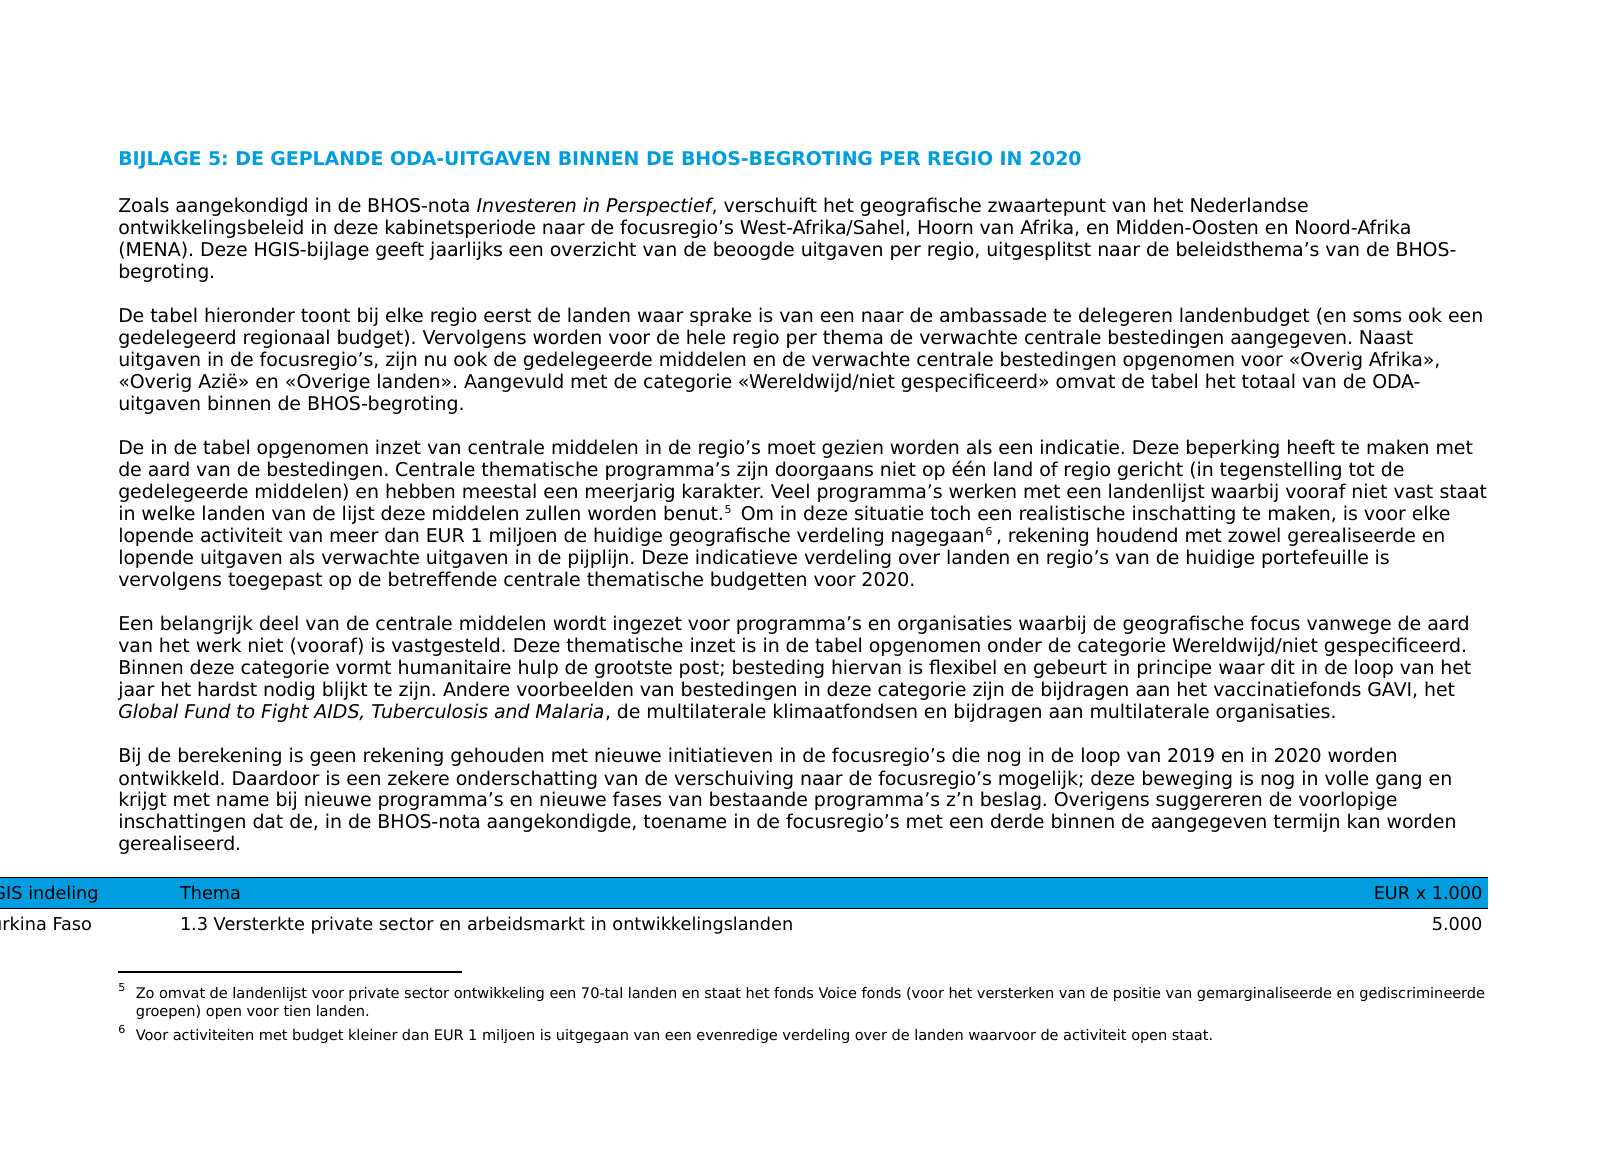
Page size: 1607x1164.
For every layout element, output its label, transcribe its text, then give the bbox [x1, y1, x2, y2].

text Bij de berekening is geen rekening gehouden met nieuwe initiatieven in de focusregio’s die nog in de loop van 2019 en in 2020 worden ontwikkeld. Daardoor is een zekere onderschatting van de verschuiving naar de focusregio’s mogelijk; deze beweging is nog in volle gang en krijgt met name bij nieuwe programma’s en nieuwe fases van bestaande programma’s z’n beslag. Overigens suggereren de voorlopige inschattingen dat de, in de BHOS-nota aangekondigde, toename in de focusregio’s met een derde binnen de aangegeven termijn kan worden gerealiseerd. [118, 745, 1488, 855]
table_cell 1.3 Versterkte private sector en arbeidsmarkt in ontwikkelingslanden [174, 909, 1287, 939]
text De in de tabel opgenomen inzet van centrale middelen in de regio’s moet gezien worden als een indicatie. Deze beperking heeft te maken met de aard van de bestedingen. Centrale thematische programma’s zijn doorgaans niet op één land of regio gericht (in tegenstelling tot de gedelegeerde middelen) en hebben meestal een meerjarig karakter. Veel programma’s werken met een landenlijst waarbij vooraf niet vast staat in welke landen van de lijst deze middelen zullen worden benut. Om in deze situatie toch een realistische inschatting te maken, is voor elke lopende activiteit van meer dan EUR 1 miljoen de huidige geografische verdeling nagegaan, rekening houdend met zowel gerealiseerde en lopende uitgaven als verwachte uitgaven in de pijplijn. Deze indicatieve verdeling over landen en regio’s van de huidige portefeuille is vervolgens toegepast op de betreffende centrale thematische budgetten voor 2020. [118, 437, 1488, 591]
subtitle BIJLAGE 5: DE GEPLANDE ODA-UITGAVEN BINNEN DE BHOS-BEGROTING PER REGIO IN 2020 [118, 148, 1488, 170]
text Een belangrijk deel van de centrale middelen wordt ingezet voor programma’s en organisaties waarbij de geografische focus vanwege de aard van het werk niet (vooraf) is vastgesteld. Deze thematische inzet is in de tabel opgenomen onder de categorie Wereldwijd/niet gespecificeerd. Binnen deze categorie vormt humanitaire hulp de grootste post; besteding hiervan is flexibel en gebeurt in principe waar dit in de loop van het jaar het hardst nodig blijkt te zijn. Andere voorbeelden van bestedingen in deze categorie zijn de bijdragen aan het vaccinatiefonds GAVI, het Global Fund to Fight AIDS, Tuberculosis and Malaria, de multilaterale klimaatfondsen en bijdragen aan multilaterale organisaties. [118, 613, 1488, 723]
table_header Thema [174, 878, 1287, 908]
table_header EUR x 1.000 [1288, 878, 1488, 908]
table_cell Burkina Faso [0, 909, 174, 939]
text De tabel hieronder toont bij elke regio eerst de landen waar sprake is van een naar de ambassade te delegeren landenbudget (en soms ook een gedelegeerd regionaal budget). Vervolgens worden voor de hele regio per thema de verwachte centrale bestedingen aangegeven. Naast uitgaven in de focusregio’s, zijn nu ook de gedelegeerde middelen en de verwachte centrale bestedingen opgenomen voor «Overig Afrika», «Overig Azië» en «Overige landen». Aangevuld met de categorie «Wereldwijd/niet gespecificeerd» omvat de tabel het totaal van de ODA-uitgaven binnen de BHOS-begroting. [118, 305, 1488, 415]
text Zoals aangekondigd in de BHOS-nota Investeren in Perspectief, verschuift het geografische zwaartepunt van het Nederlandse ontwikkelingsbeleid in deze kabinetsperiode naar de focusregio’s West-Afrika/Sahel, Hoorn van Afrika, en Midden-Oosten en Noord-Afrika (MENA). Deze HGIS-bijlage geeft jaarlijks een overzicht van de beoogde uitgaven per regio, uitgesplitst naar de beleidsthema’s van de BHOS-begroting. [118, 195, 1488, 283]
table_cell 5.000 [1288, 909, 1488, 939]
text Zo omvat de landenlijst voor private sector ontwikkeling een 70-tal landen en staat het fonds Voice fonds (voor het versterken van de positie van gemarginaliseerde en gediscrimineerde groepen) open voor tien landen. [118, 981, 1488, 1020]
table_header HGIS indeling [0, 878, 174, 908]
text Voor activiteiten met budget kleiner dan EUR 1 miljoen is uitgegaan van een evenredige verdeling over de landen waarvoor de activiteit open staat. [118, 1023, 1488, 1045]
